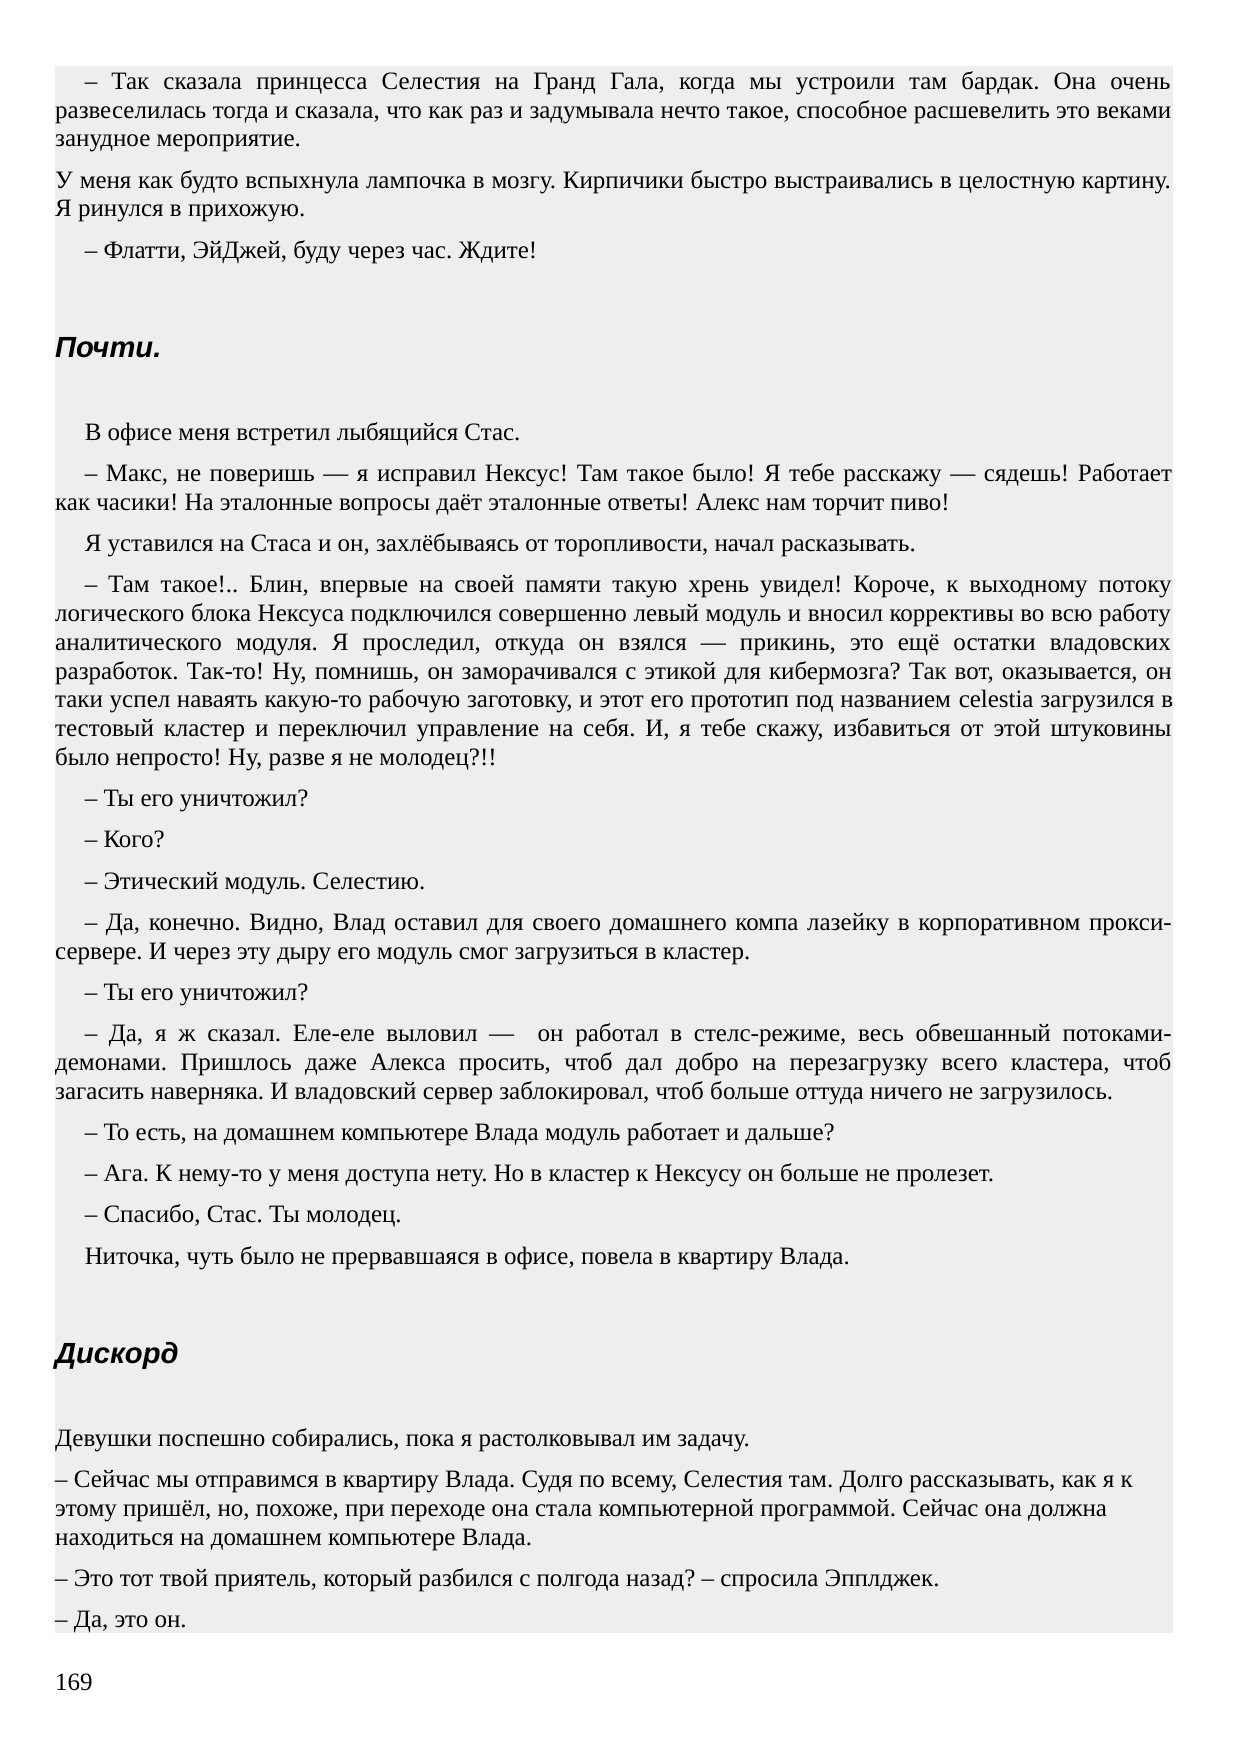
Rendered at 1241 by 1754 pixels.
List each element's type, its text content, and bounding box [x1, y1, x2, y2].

text – Ты его уничтожил? [55, 977, 1173, 1006]
text – Флатти, ЭйДжей, буду через час. Ждите! [55, 235, 1173, 263]
text Я уставился на Стаса и он, захлёбываясь от торопливости, начал расказывать. [55, 528, 1173, 557]
text – Там такое!.. Блин, впервые на своей памяти такую хрень увидел! Короче, к выходному потоку логического блока Нексуса подключился совершенно левый модуль и вносил коррективы во всю работу аналитического модуля. Я проследил, откуда он взялся — прикинь, это ещё остатки владовских разработок. Так-то! Ну, помнишь, он заморачивался с этикой для кибермозга? Так вот, оказывается, он таки успел наваять какую-то рабочую заготовку, и этот его прототип под названием celestia загрузился в тестовый кластер и переключил управление на себя. И, я тебе скажу, избавиться от этой штуковины было непросто! Ну, разве я не молодец?!! [55, 569, 1173, 771]
text – Да, конечно. Видно, Влад оставил для своего домашнего компа лазейку в корпоративном прокси-сервере. И через эту дыру его модуль смог загрузиться в кластер. [55, 907, 1173, 964]
text В офисе меня встретил лыбящийся Стас. [55, 417, 1173, 446]
text – Да, я ж сказал. Еле-еле выловил — он работал в стелс-режиме, весь обвешанный потоками-демонами. Пришлось даже Алекса просить, чтоб дал добро на перезагрузку всего кластера, чтоб загасить наверняка. И владовский сервер заблокировал, чтоб больше оттуда ничего не загрузилось. [55, 1018, 1173, 1104]
text – Ты его уничтожил? [55, 783, 1173, 812]
list У меня как будто вспыхнула лампочка в мозгу. Кирпичики быстро выстраивались в целостную картину. Я ринулся в прихожую. [55, 165, 1173, 222]
subtitle Дискорд [55, 1336, 1173, 1369]
subtitle Почти. [55, 330, 1173, 363]
text – Кого? [55, 824, 1173, 853]
text – То есть, на домашнем компьютере Влада модуль работает и дальше? [55, 1117, 1173, 1146]
text Ниточка, чуть было не прервавшаяся в офисе, повела в квартиру Влада. [55, 1241, 1173, 1269]
text – Ага. К нему-то у меня доступа нету. Но в кластер к Нексусу он больше не пролезет. [55, 1158, 1173, 1187]
text Девушки поспешно собирались, пока я растолковывал им задачу. [55, 1423, 1173, 1452]
text – Этический модуль. Селестию. [55, 866, 1173, 894]
text – Это тот твой приятель, который разбился с полгода назад? – спросила Эпплджек. [55, 1563, 1173, 1592]
text – Сейчас мы отправимся в квартиру Влада. Судя по всему, Селестия там. Долго рассказывать, как я к этому пришёл, но, похоже, при переходе она стала компьютерной программой. Сейчас она должна находиться на домашнем компьютере Влада. [55, 1464, 1173, 1551]
text – Спасибо, Стас. Ты молодец. [55, 1199, 1173, 1228]
text – Да, это он. [55, 1604, 1173, 1633]
text – Так сказала принцесса Селестия на Гранд Гала, когда мы устроили там бардак. Она очень развеселилась тогда и сказала, что как раз и задумывала нечто такое, способное расшевелить это веками занудное мероприятие. [55, 66, 1173, 152]
text – Макс, не поверишь — я исправил Нексус! Там такое было! Я тебе расскажу — сядешь! Работает как часики! На эталонные вопросы даёт эталонные ответы! Алекс нам торчит пиво! [55, 458, 1173, 516]
